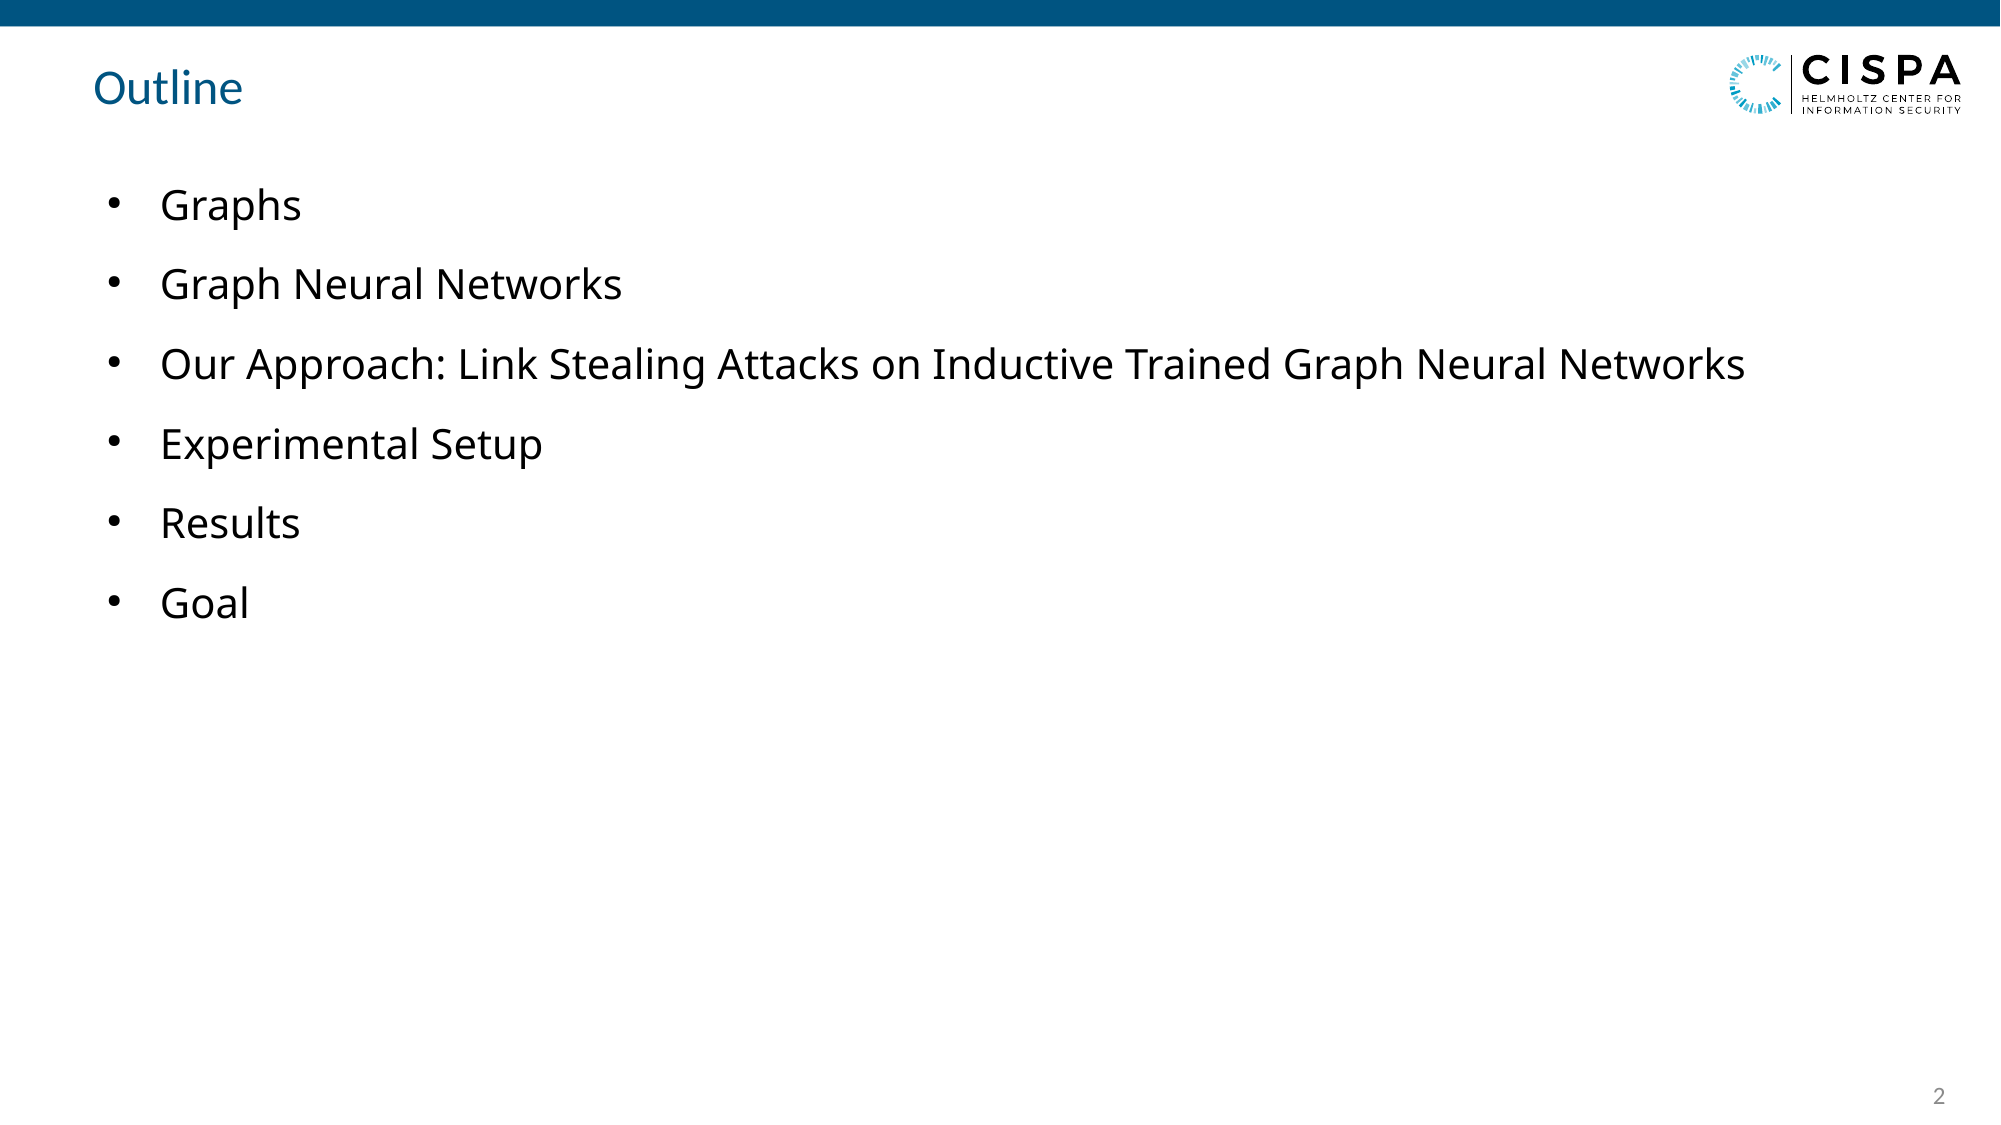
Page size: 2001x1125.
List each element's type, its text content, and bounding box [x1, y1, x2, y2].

title Outline [78, 38, 1699, 131]
slide_number [1870, 1065, 1961, 1125]
list Graphs Graph Neural Networks Our Approach: Link Stealing Attacks on Inductive Trained Graph Neural Networks Experimental Setup Results Goal [78, 173, 1922, 1027]
